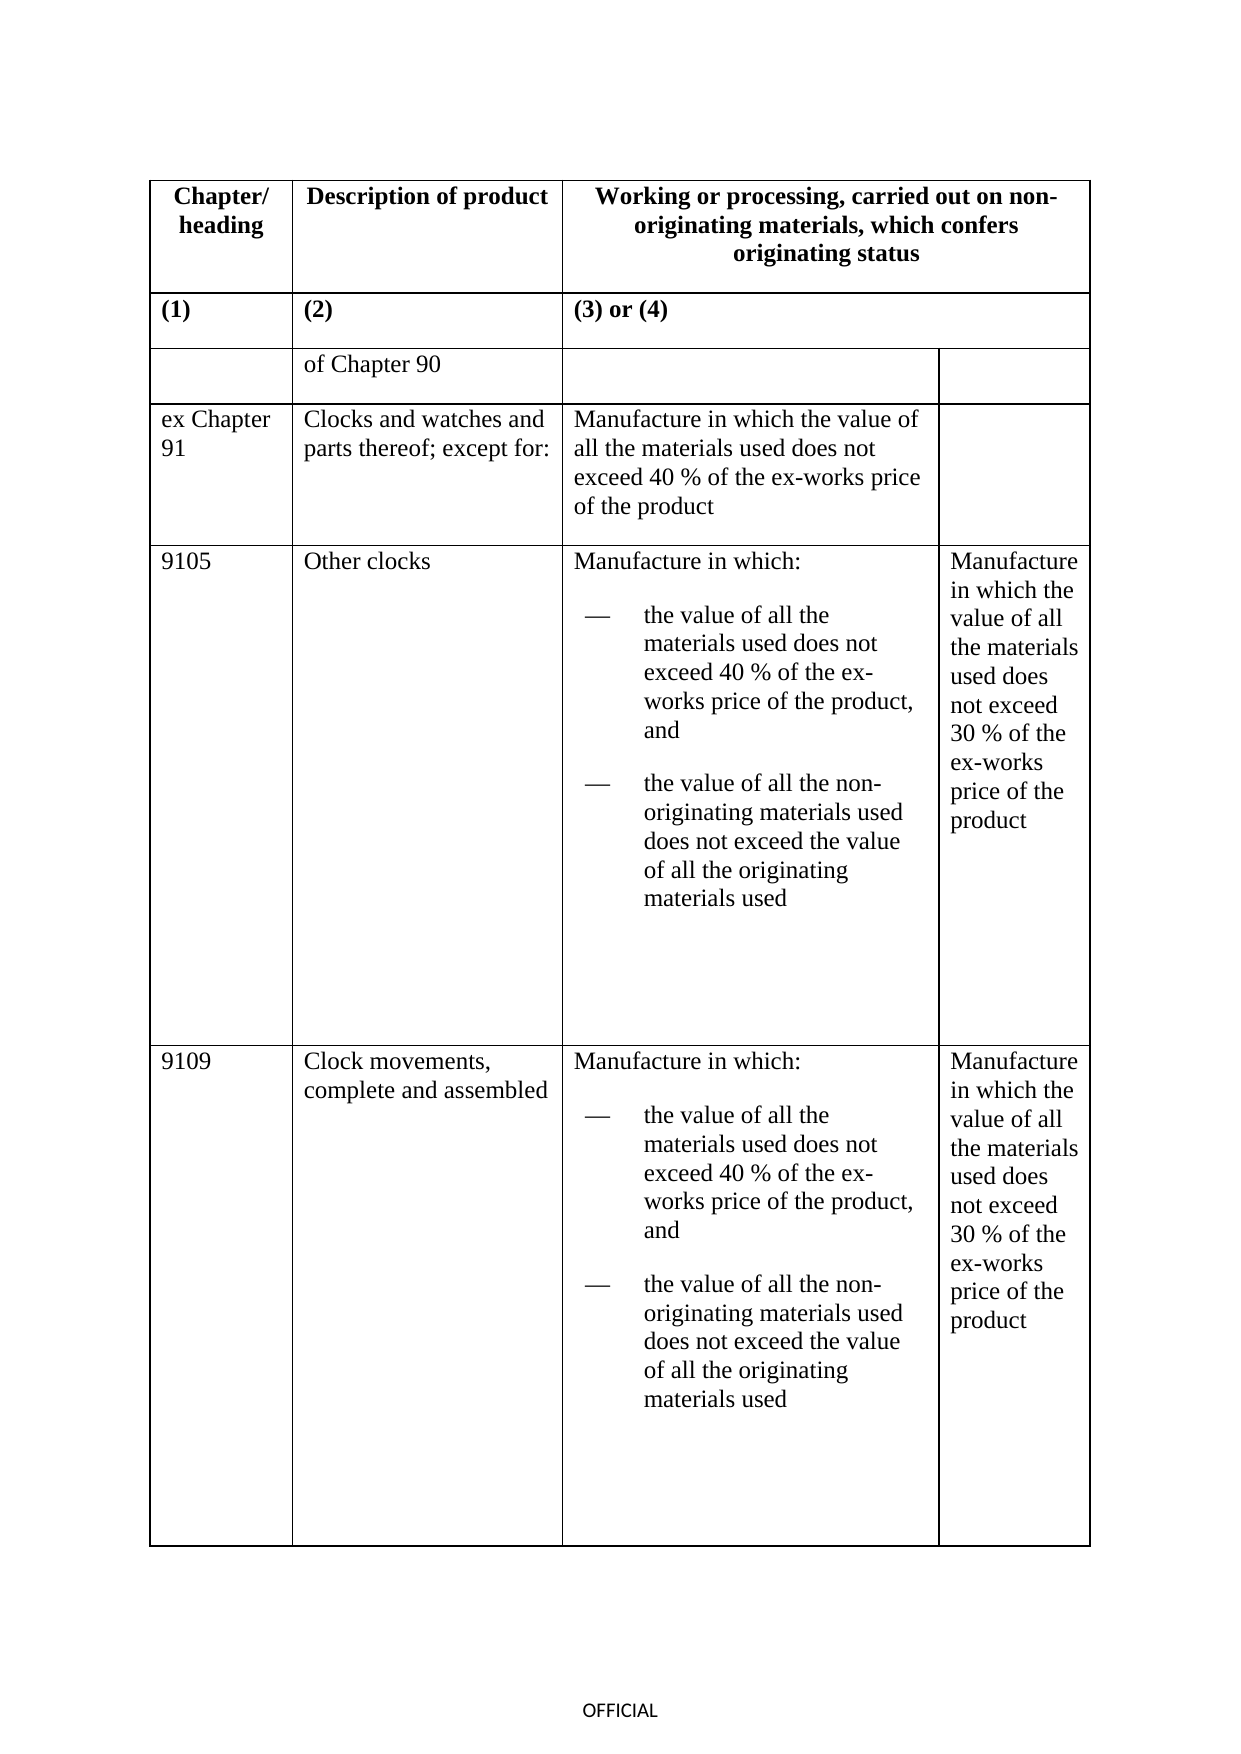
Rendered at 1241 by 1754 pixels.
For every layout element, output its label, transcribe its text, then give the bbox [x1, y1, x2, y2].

table_cell [940, 405, 1089, 544]
table_cell Other clocks [293, 546, 562, 1045]
table_cell the value of all the non-originating materials used does not exceed the value of all the originating materials used [632, 1269, 928, 1438]
table_header the value of all the materials used does not exceed 40 % of the ex-works price of the product, and [632, 600, 928, 768]
table_cell [940, 349, 1089, 403]
table_cell Manufacture in which the value of all the materials used does not exceed 40 % of the ex-works price of the product [563, 405, 938, 544]
table_cell [563, 349, 938, 403]
table_cell [151, 349, 292, 403]
table_cell (1) [151, 294, 292, 348]
table_cell — [574, 1269, 632, 1438]
table_cell (2) [293, 294, 562, 348]
table_header Chapter/ heading [151, 181, 292, 292]
table_cell 9105 [151, 546, 292, 1045]
table_cell Manufacture in which: [563, 1046, 938, 1545]
table_header the value of all the materials used does not exceed 40 % of the ex-works price of the product, and [632, 1100, 928, 1269]
table_cell Manufacture in which the value of all the materials used does not exceed 30 % of the ex-works price of the product [940, 1046, 1089, 1545]
table_cell ex Chapter 91 [151, 405, 292, 544]
table_header — [574, 600, 632, 768]
table_cell 9109 [151, 1046, 292, 1545]
table_cell — [574, 769, 632, 937]
table_cell Manufacture in which the value of all the materials used does not exceed 30 % of the ex-works price of the product [940, 546, 1089, 1045]
table_cell (3) or (4) [563, 294, 1089, 348]
table_cell Manufacture in which: [563, 546, 938, 1045]
table_header Description of product [293, 181, 562, 292]
table_header Working or processing, carried out on non-originating materials, which confers originating status [563, 181, 1089, 292]
table_cell of Chapter 90 [293, 349, 562, 403]
table_cell the value of all the non-originating materials used does not exceed the value of all the originating materials used [632, 769, 928, 937]
table_cell Clock movements, complete and assembled [293, 1046, 562, 1545]
table_header — [574, 1100, 632, 1269]
table_cell Clocks and watches and parts thereof; except for: [293, 405, 562, 544]
